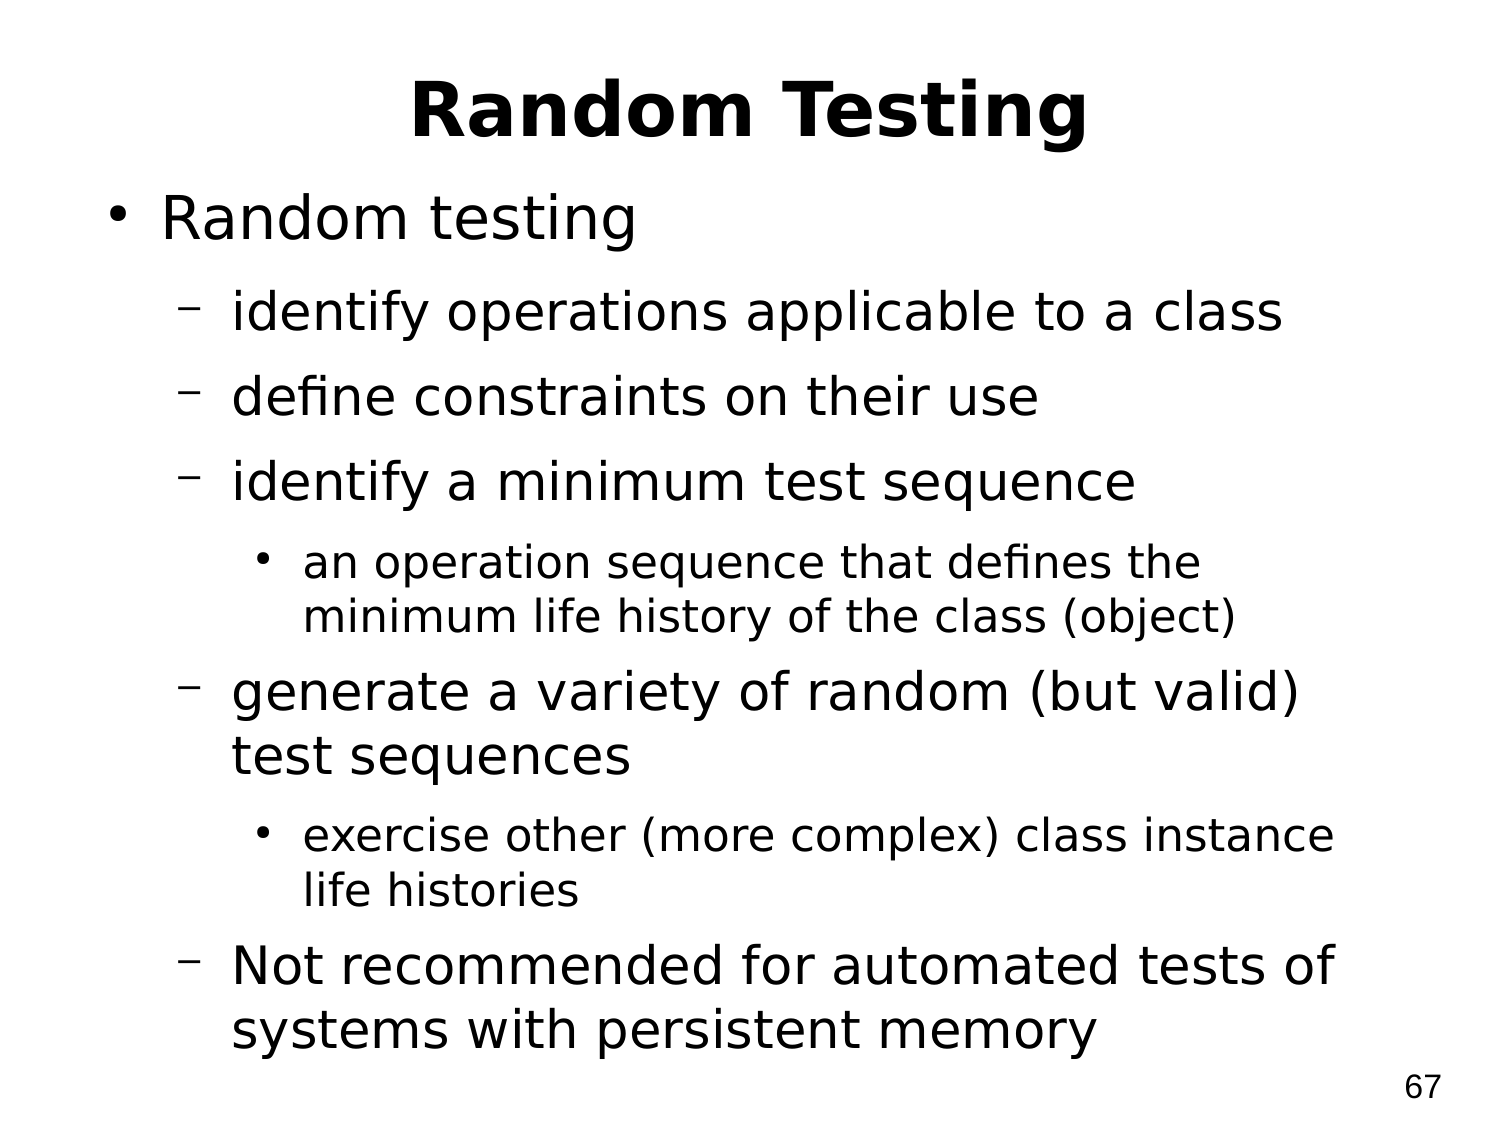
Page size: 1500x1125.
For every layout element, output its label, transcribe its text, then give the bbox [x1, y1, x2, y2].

list Random testing identify operations applicable to a class define constraints on their use identify a minimum test sequence an operation sequence that defines the minimum life history of the class (object) generate a variety of random (but valid) test sequences exercise other (more complex) class instance life histories Not recommended for automated tests of systems with persistent memory [75, 171, 1425, 1093]
title Random Testing [75, 56, 1425, 171]
